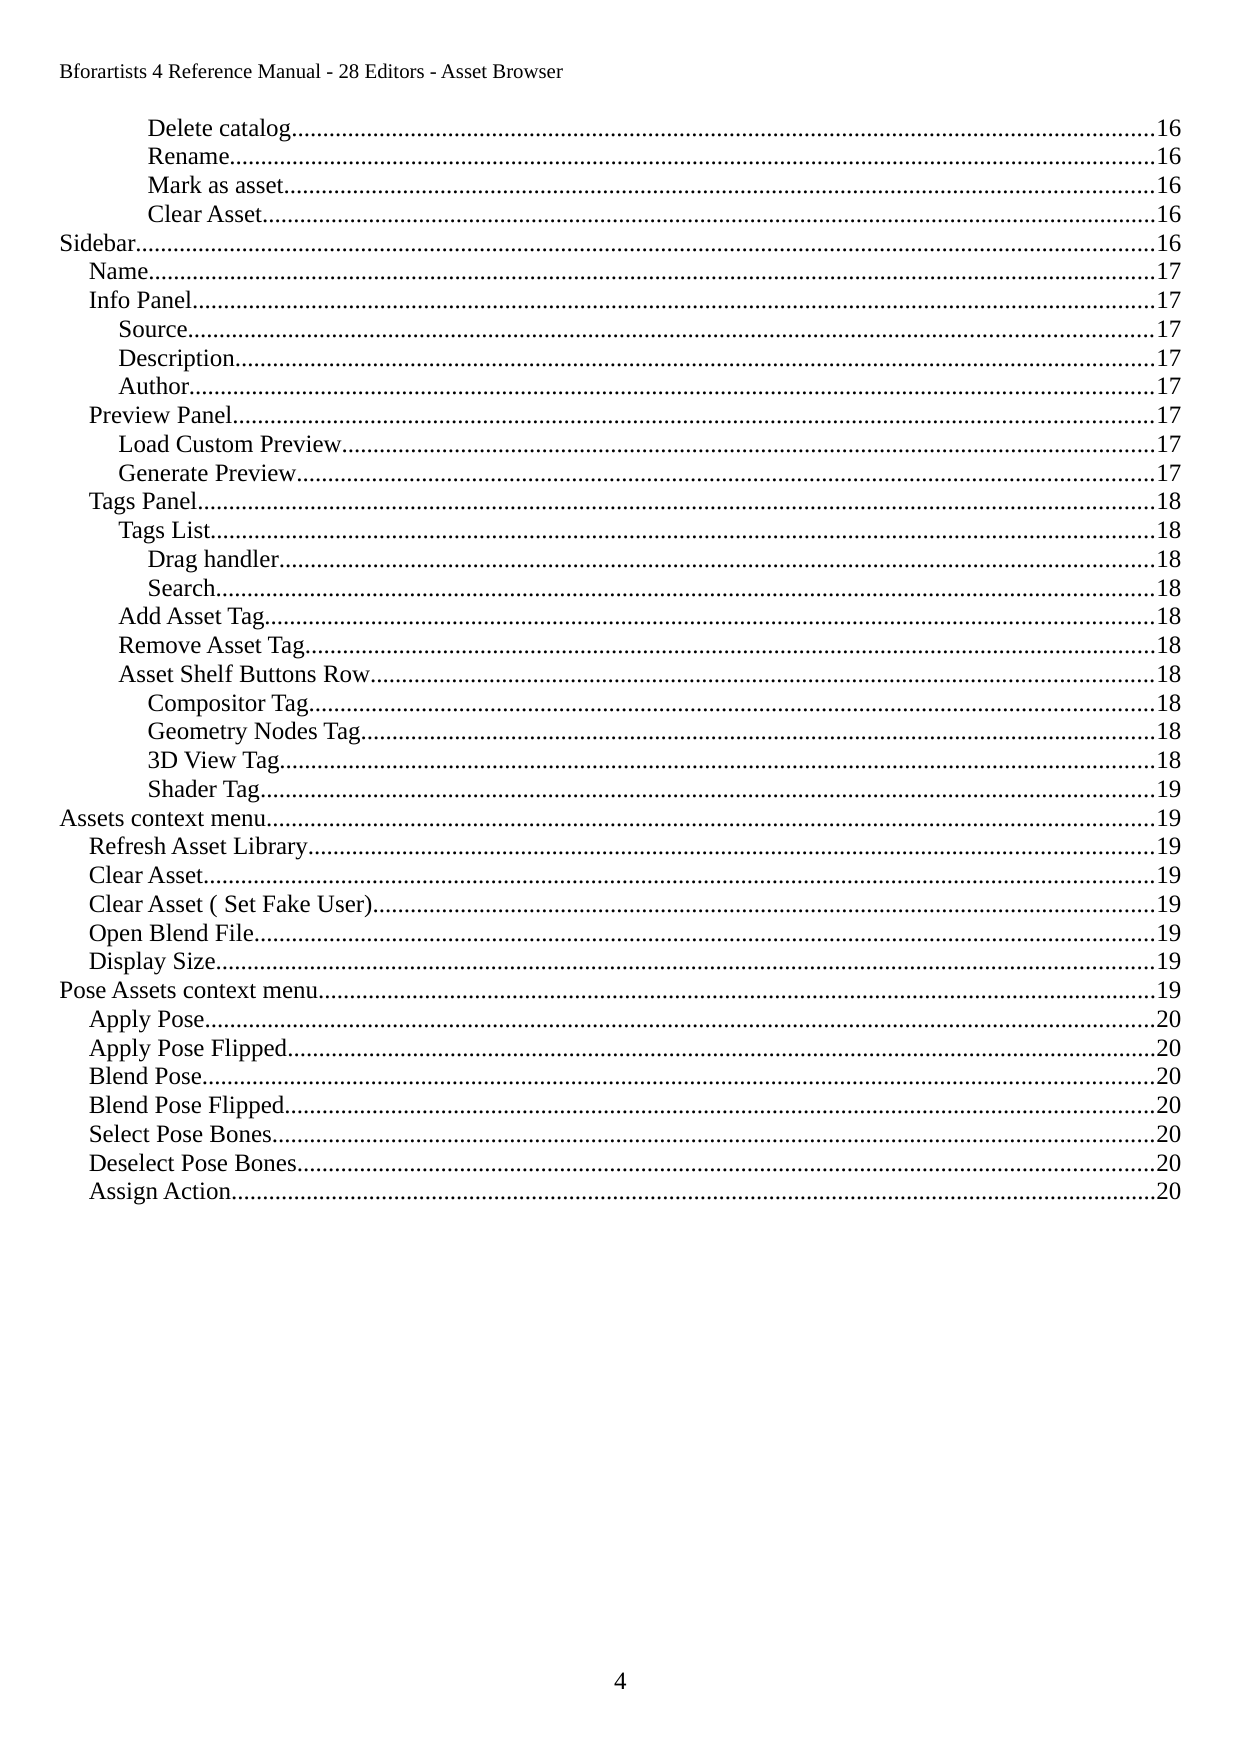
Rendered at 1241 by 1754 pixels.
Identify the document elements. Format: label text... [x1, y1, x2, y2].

text Apply Pose Flipped 20 [88, 1033, 1181, 1061]
text Clear Asset 16 [147, 199, 1181, 228]
text Drag handler 18 [147, 544, 1181, 573]
text Load Custom Preview 17 [118, 429, 1181, 458]
text Tags Panel 18 [88, 486, 1181, 515]
text Open Blend File 19 [88, 918, 1181, 946]
text Display Size 19 [88, 946, 1181, 975]
text Assets context menu 19 [59, 803, 1181, 831]
text Remove Asset Tag 18 [118, 630, 1181, 659]
text Assign Action 20 [88, 1176, 1181, 1205]
text Select Pose Bones 20 [88, 1119, 1181, 1148]
text Sidebar 16 [59, 228, 1181, 256]
text Preview Panel 17 [88, 400, 1181, 429]
text Geometry Nodes Tag 18 [147, 716, 1181, 745]
text Asset Shelf Buttons Row 18 [118, 659, 1181, 688]
text Search 18 [147, 573, 1181, 601]
text Generate Preview 17 [118, 458, 1181, 486]
text Deselect Pose Bones 20 [88, 1148, 1181, 1176]
text Rename 16 [147, 141, 1181, 170]
text Delete catalog 16 [147, 113, 1181, 141]
text Mark as asset 16 [147, 170, 1181, 199]
text 3D View Tag 18 [147, 745, 1181, 774]
text Source 17 [118, 314, 1181, 343]
text Add Asset Tag 18 [118, 601, 1181, 630]
text Author 17 [118, 371, 1181, 400]
text Tags List 18 [118, 515, 1181, 544]
text Clear Asset 19 [88, 860, 1181, 889]
text Blend Pose Flipped 20 [88, 1090, 1181, 1119]
text Blend Pose 20 [88, 1061, 1181, 1090]
text Apply Pose 20 [88, 1004, 1181, 1033]
text Info Panel 17 [88, 285, 1181, 314]
text Shader Tag 19 [147, 774, 1181, 803]
text Refresh Asset Library 19 [88, 831, 1181, 860]
text Name 17 [88, 256, 1181, 285]
text Pose Assets context menu 19 [59, 975, 1181, 1004]
text Description 17 [118, 343, 1181, 371]
text Compositor Tag 18 [147, 688, 1181, 716]
text Clear Asset ( Set Fake User) 19 [88, 889, 1181, 918]
